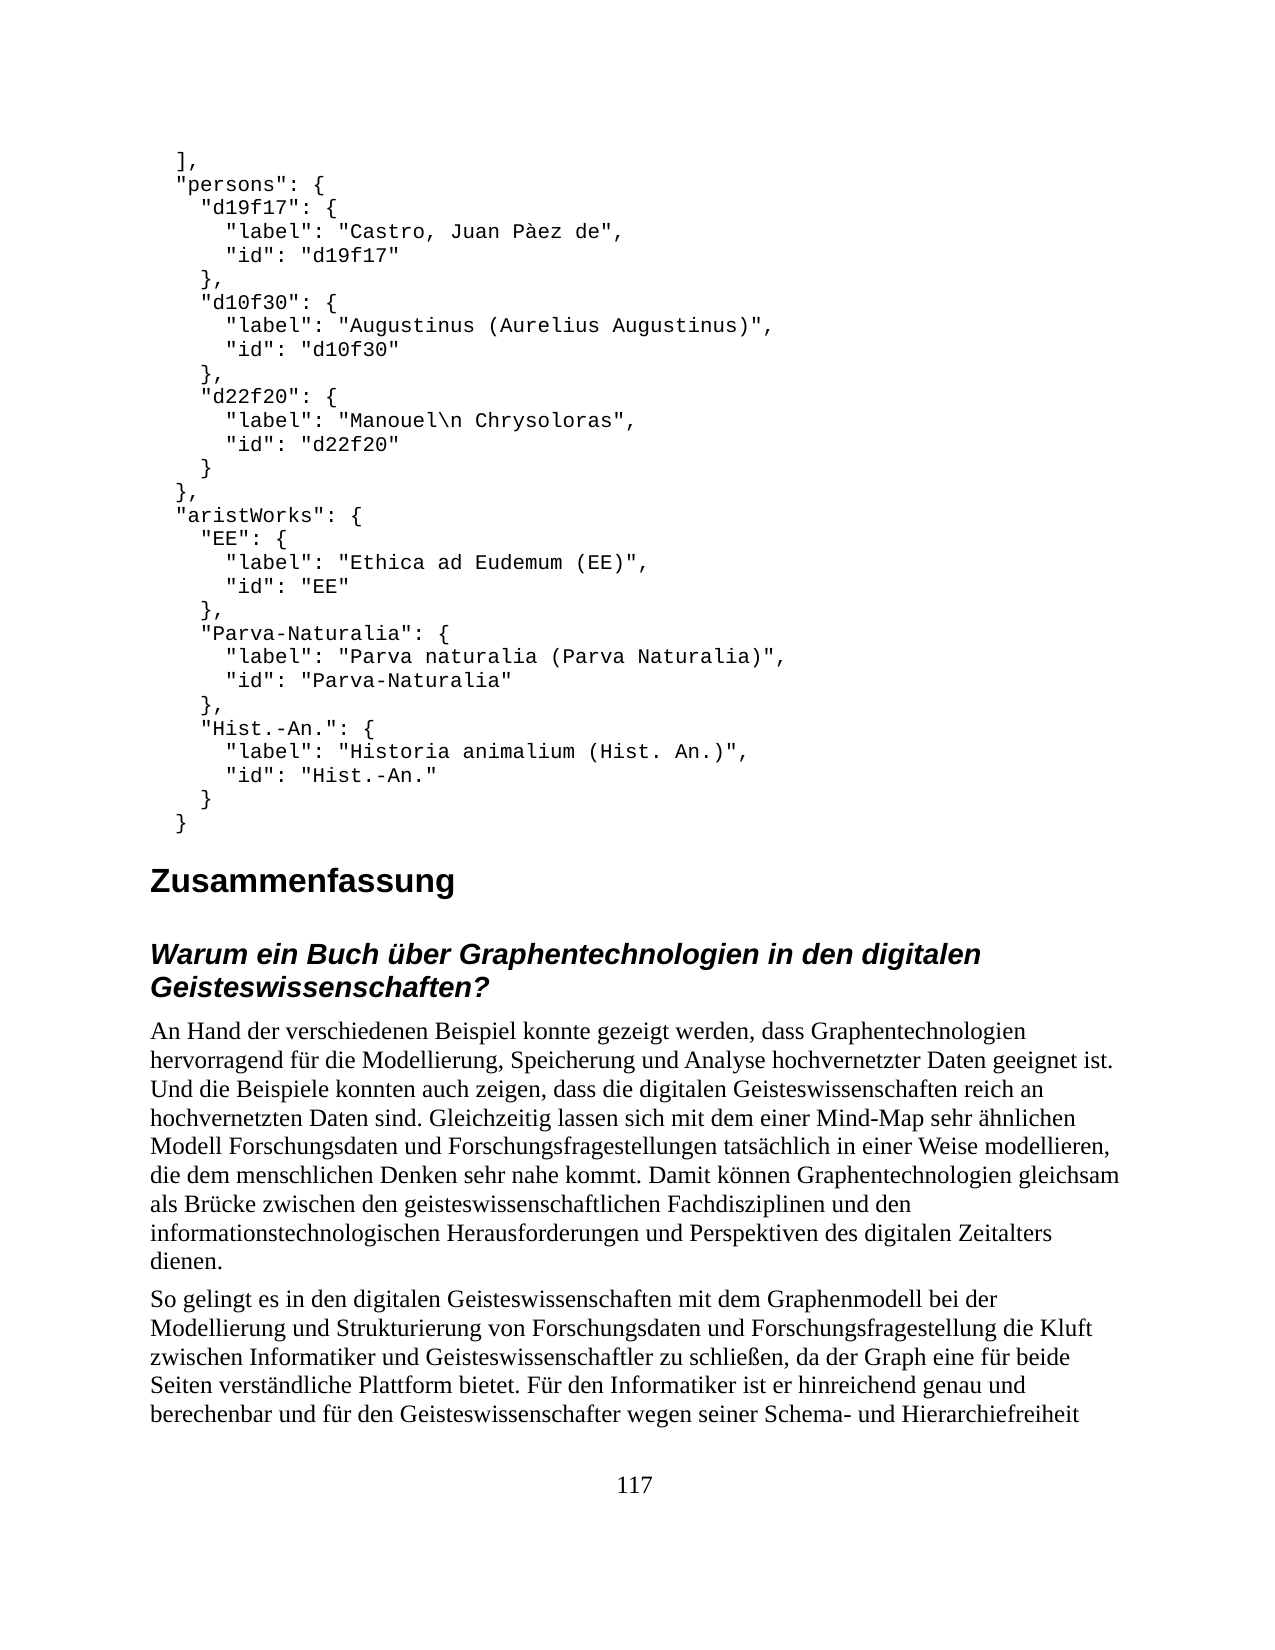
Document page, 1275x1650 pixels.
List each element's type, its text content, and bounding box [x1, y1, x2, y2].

text "label": "Parva naturalia (Parva Naturalia)", [150, 647, 1125, 670]
text "aristWorks": { [150, 505, 1125, 528]
text "id": "d10f30" [150, 339, 1125, 363]
text } [150, 788, 1125, 812]
text } [150, 457, 1125, 481]
text }, [150, 481, 1125, 505]
text }, [150, 268, 1125, 292]
subtitle Warum ein Buch über Graphentechnologien in den digitalen Geisteswissenschaften? [150, 937, 1125, 1004]
text "label": "Castro, Juan Pàez de", [150, 221, 1125, 244]
text "Parva-Naturalia": { [150, 623, 1125, 647]
text }, [150, 694, 1125, 717]
text "d22f20": { [150, 386, 1125, 410]
text "id": "d22f20" [150, 434, 1125, 457]
subtitle Zusammenfassung [150, 861, 1125, 899]
text "id": "d19f17" [150, 244, 1125, 268]
text "EE": { [150, 528, 1125, 552]
text "persons": { [150, 174, 1125, 197]
text "label": "Manouel\n Chrysoloras", [150, 410, 1125, 434]
text } [150, 812, 1125, 836]
text "d10f30": { [150, 292, 1125, 316]
text "label": "Augustinus (Aurelius Augustinus)", [150, 316, 1125, 339]
text So gelingt es in den digitalen Geisteswissenschaften mit dem Graphenmodell bei der Modellierung und Strukturierung von Forschungsdaten und Forschungsfragestellung die Kluft zwischen Informatiker und Geisteswissenschaftler zu schließen, da der Graph eine für beide Seiten verständliche Plattform bietet. Für den Informatiker ist er hinreichend genau und berechenbar und für den Geisteswissenschafter wegen seiner Schema- und Hierarchiefreiheit [150, 1284, 1125, 1428]
text An Hand der verschiedenen Beispiel konnte gezeigt werden, dass Graphentechnologien hervorragend für die Modellierung, Speicherung und Analyse hochvernetzter Daten geeignet ist. Und die Beispiele konnten auch zeigen, dass die digitalen Geisteswissenschaften reich an hochvernetzten Daten sind. Gleichzeitig lassen sich mit dem einer Mind-Map sehr ähnlichen Modell Forschungsdaten und Forschungsfragestellungen tatsächlich in einer Weise modellieren, die dem menschlichen Denken sehr nahe kommt. Damit können Graphentechnologien gleichsam als Brücke zwischen den geisteswissenschaftlichen Fachdisziplinen und den informationstechnologischen Herausforderungen und Perspektiven des digitalen Zeitalters dienen. [150, 1016, 1125, 1275]
text "id": "EE" [150, 576, 1125, 599]
text "id": "Hist.-An." [150, 765, 1125, 788]
text "d19f17": { [150, 197, 1125, 221]
text "label": "Historia animalium (Hist. An.)", [150, 741, 1125, 765]
text "label": "Ethica ad Eudemum (EE)", [150, 552, 1125, 576]
text "id": "Parva-Naturalia" [150, 670, 1125, 694]
text ], [150, 150, 1125, 174]
text }, [150, 363, 1125, 386]
text }, [150, 599, 1125, 623]
text "Hist.-An.": { [150, 717, 1125, 741]
